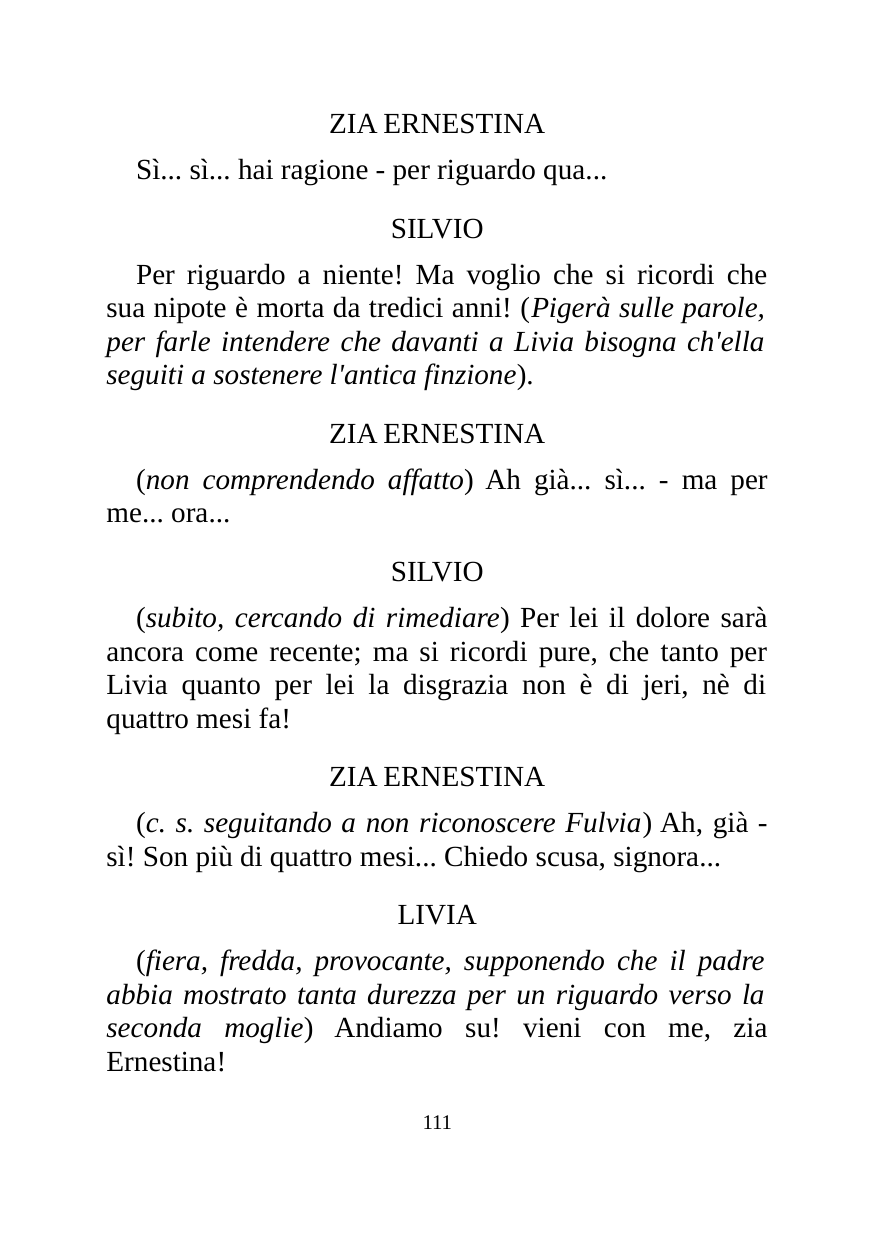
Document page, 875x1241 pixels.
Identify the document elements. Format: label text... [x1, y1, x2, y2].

text SILVIO [106, 554, 768, 588]
text Per riguardo a niente! Ma voglio che si ricordi che sua nipote è morta da tredici anni! (Pigerà sulle parole, per farle intendere che davanti a Livia bisogna ch'ella seguiti a sostenere l'antica finzione). [106, 257, 768, 391]
text SILVIO [106, 211, 768, 244]
text (fiera, fredda, provocante, supponendo che il padre abbia mostrato tanta durezza per un riguardo verso la seconda moglie) Andiamo su! vieni con me, zia Ernestina! [106, 943, 768, 1078]
text ZIA ERNESTINA [106, 416, 768, 449]
text ZIA ERNESTINA [106, 106, 768, 140]
text (c. s. seguitando a non riconoscere Fulvia) Ah, già - sì! Son più di quattro mesi... Chiedo scusa, signora... [106, 805, 768, 872]
text Sì... sì... hai ragione - per riguardo qua... [106, 152, 768, 186]
text ZIA ERNESTINA [106, 759, 768, 793]
text (non comprendendo affatto) Ah già... sì... - ma per me... ora... [106, 462, 768, 529]
text LIVIA [106, 897, 768, 931]
text (subito, cercando di rimediare) Per lei il dolore sarà ancora come recente; ma si ricordi pure, che tanto per Livia quanto per lei la disgrazia non è di jeri, nè di quattro mesi fa! [106, 600, 768, 734]
